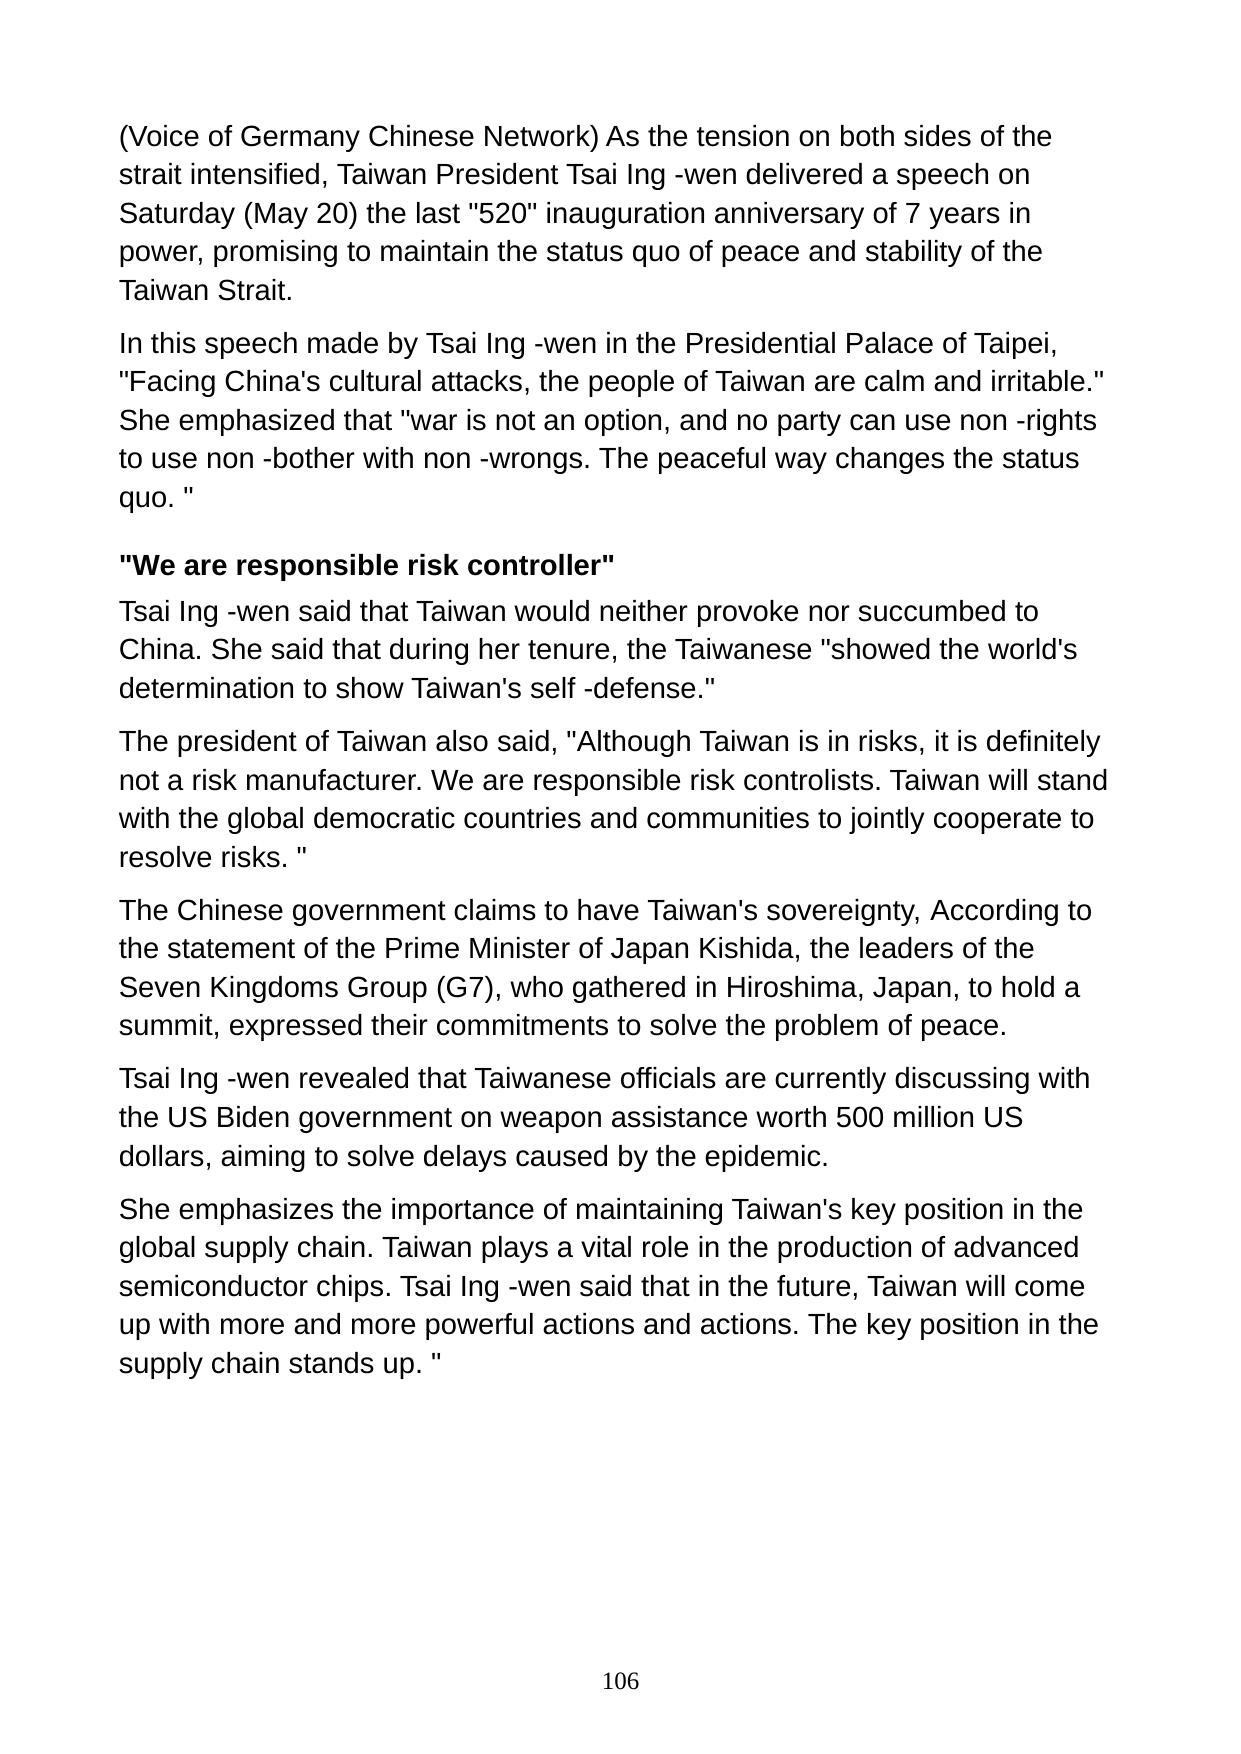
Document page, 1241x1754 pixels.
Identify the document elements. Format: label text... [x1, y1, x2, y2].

text The Chinese government claims to have Taiwan's sovereignty, According to the statement of the Prime Minister of Japan Kishida, the leaders of the Seven Kingdoms Group (G7), who gathered in Hiroshima, Japan, to hold a summit, expressed their commitments to solve the problem of peace. [118, 893, 1122, 1042]
text She emphasizes the importance of maintaining Taiwan's key position in the global supply chain. Taiwan plays a vital role in the production of advanced semiconductor chips. Tsai Ing -wen said that in the future, Taiwan will come up with more and more powerful actions and actions. The key position in the supply chain stands up. " [118, 1192, 1122, 1379]
text Tsai Ing -wen said that Taiwan would neither provoke nor succumbed to China. She said that during her tenure, the Taiwanese "showed the world's determination to show Taiwan's self -defense." [118, 594, 1122, 704]
subtitle "We are responsible risk controller" [118, 548, 1122, 581]
text The president of Taiwan also said, "Although Taiwan is in risks, it is definitely not a risk manufacturer. We are responsible risk controlists. Taiwan will stand with the global democratic countries and communities to jointly cooperate to resolve risks. " [118, 724, 1122, 873]
text Tsai Ing -wen revealed that Taiwanese officials are currently discussing with the US Biden government on weapon assistance worth 500 million US dollars, aiming to solve delays caused by the epidemic. [118, 1061, 1122, 1172]
text (Voice of Germany Chinese Network) As the tension on both sides of the strait intensified, Taiwan President Tsai Ing -wen delivered a speech on Saturday (May 20) the last "520" inauguration anniversary of 7 years in power, promising to maintain the status quo of peace and stability of the Taiwan Strait. [118, 118, 1122, 306]
text In this speech made by Tsai Ing -wen in the Presidential Palace of Taipei, "Facing China's cultural attacks, the people of Taiwan are calm and irritable." She emphasized that "war is not an option, and no party can use non -rights to use non -bother with non -wrongs. The peaceful way changes the status quo. " [118, 326, 1122, 513]
